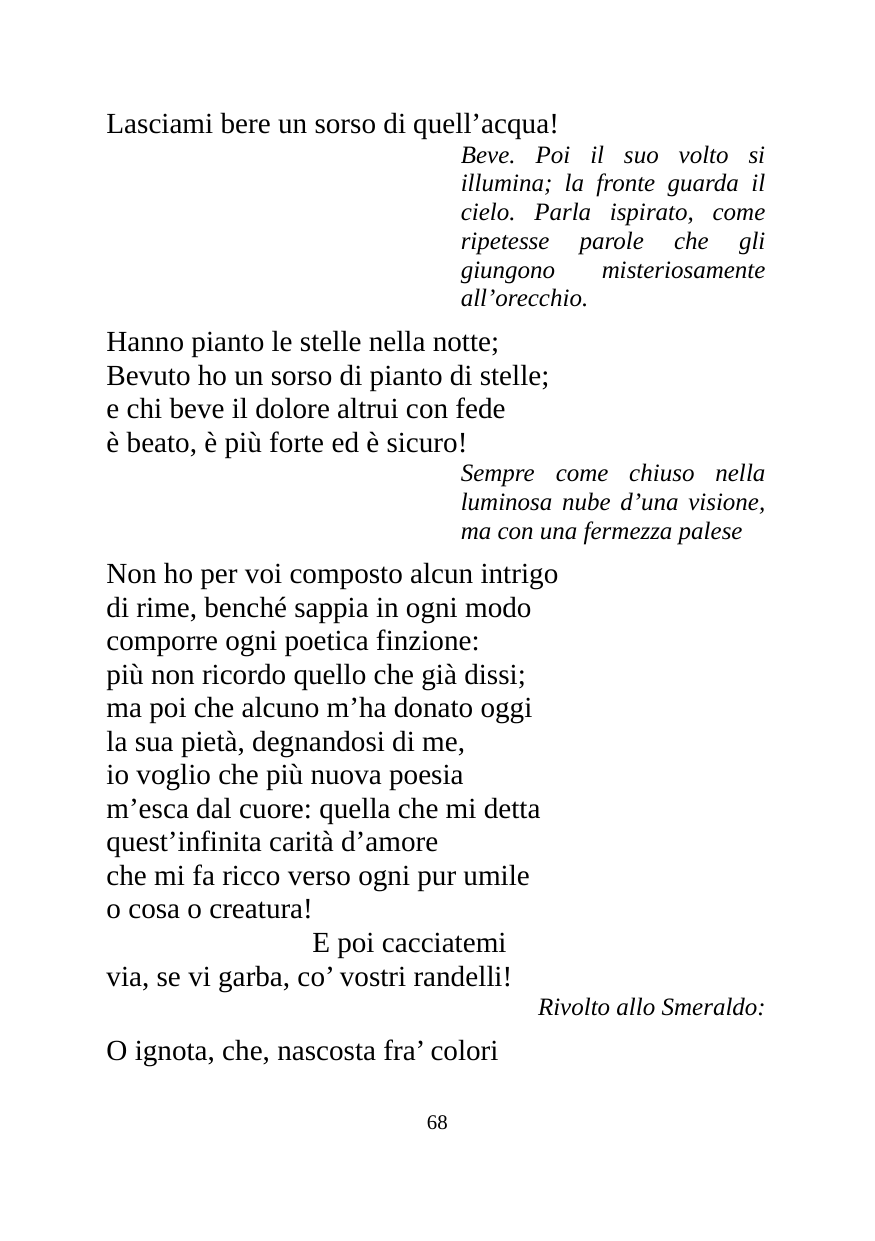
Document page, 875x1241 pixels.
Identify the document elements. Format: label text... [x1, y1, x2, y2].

text Rivolto allo Smeraldo: [461, 992, 768, 1021]
text O ignota, che, nascosta fra’ colori [106, 1033, 768, 1066]
text E poi cacciatemi via, se vi garba, co’ vostri randelli! [106, 925, 768, 992]
text Sempre come chiuso nella luminosa nube d’una visione, ma con una fermezza palese [461, 458, 768, 544]
text Lasciami bere un sorso di quell’acqua! [106, 106, 768, 140]
text Hanno pianto le stelle nella notte; Bevuto ho un sorso di pianto di stelle; e chi beve il dolore altrui con fede è beato, è più forte ed è sicuro! [106, 324, 768, 458]
text Non ho per voi composto alcun intrigo di rime, benché sappia in ogni modo comporre ogni poetica finzione: più non ricordo quello che già dissi; ma poi che alcuno m’ha donato oggi la sua pietà, degnandosi di me, io voglio che più nuova poesia m’esca dal cuore: quella che mi detta quest’infinita carità d’amore che mi fa ricco verso ogni pur umile o cosa o creatura! [106, 556, 768, 925]
text Beve. Poi il suo volto si illumina; la fronte guarda il cielo. Parla ispirato, come ripetesse parole che gli giungono misteriosamente all’orecchio. [461, 140, 768, 312]
